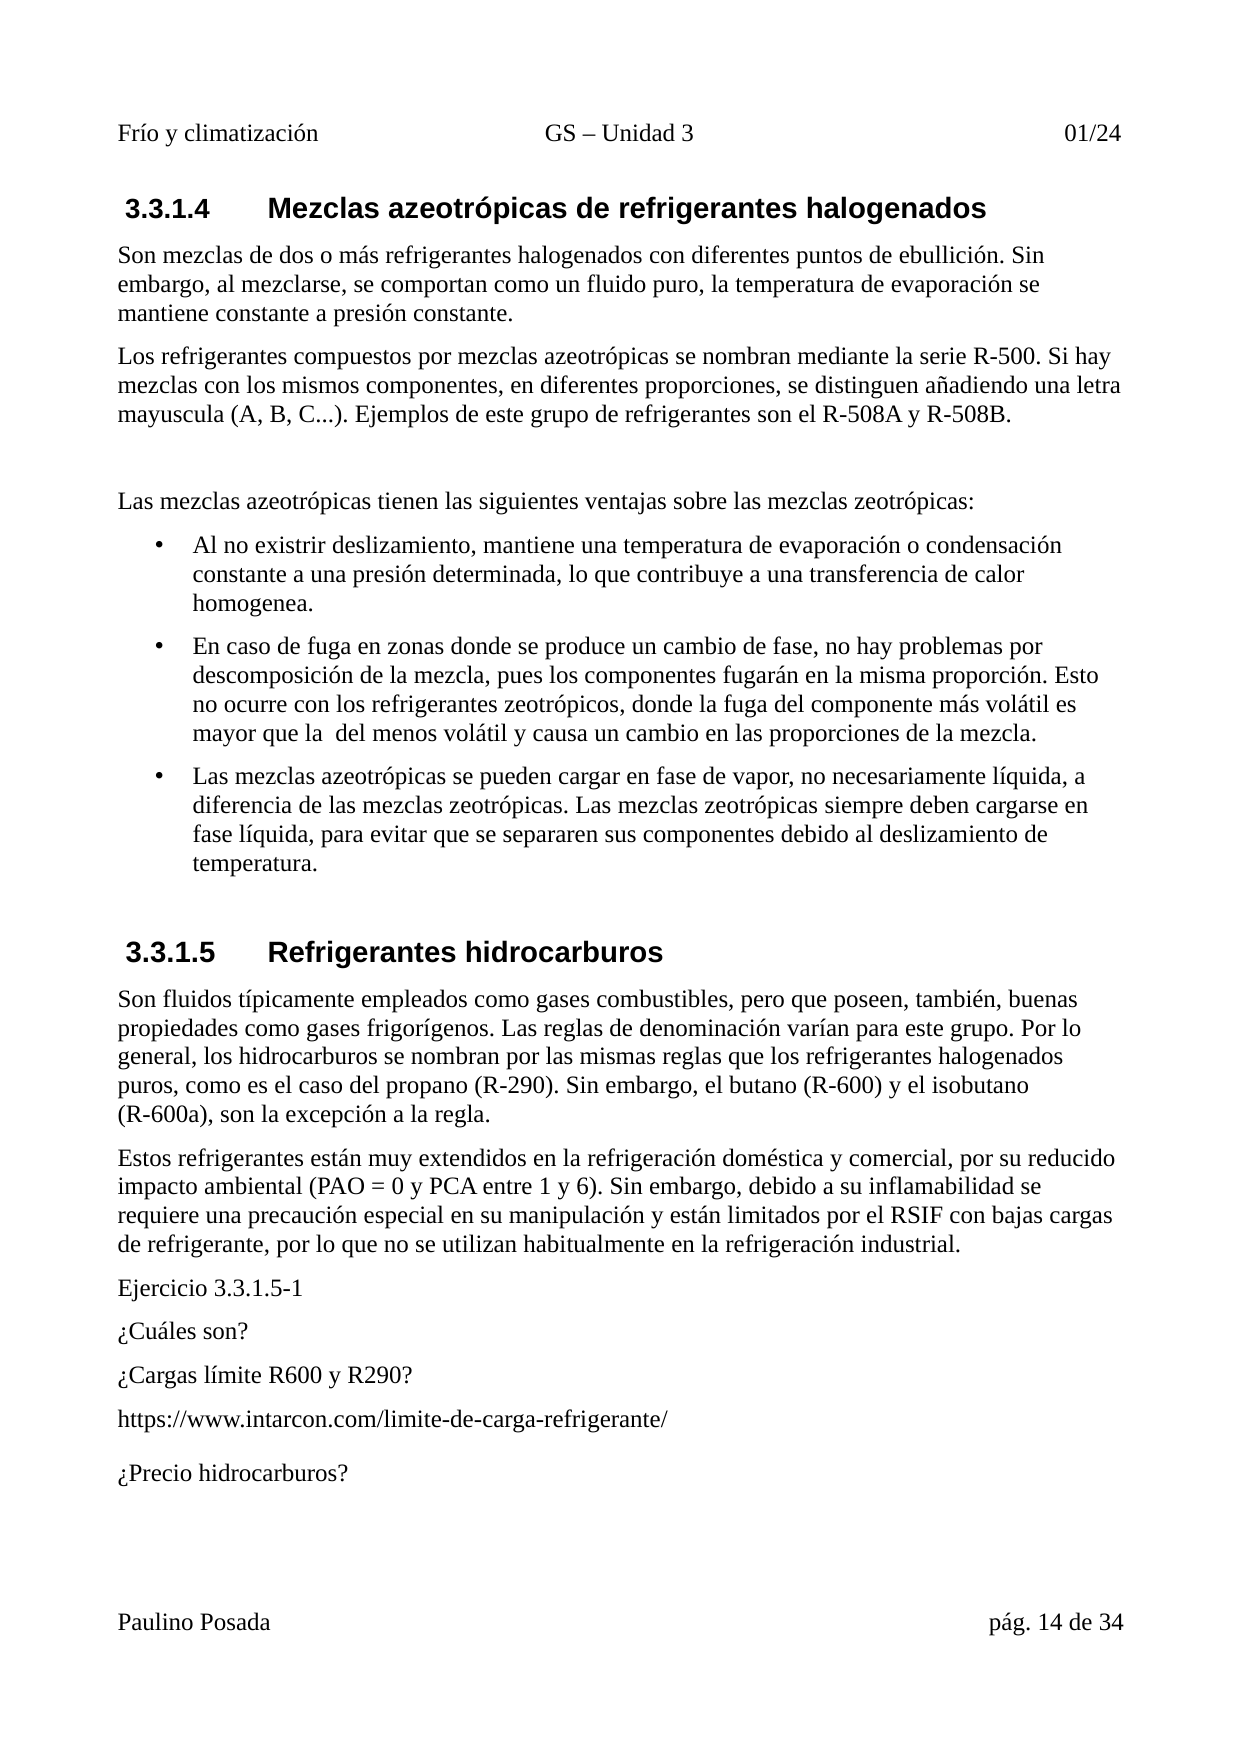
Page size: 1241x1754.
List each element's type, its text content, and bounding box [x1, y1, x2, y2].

text Ejercicio 3.3.1.5-1 [117, 1273, 1123, 1301]
subtitle Refrigerantes hidrocarburos [117, 935, 1123, 969]
text Las mezclas azeotrópicas tienen las siguientes ventajas sobre las mezclas zeotrópicas: [117, 486, 1123, 515]
subtitle ¿Precio hidrocarburos? [117, 1458, 1123, 1486]
text Los refrigerantes compuestos por mezclas azeotrópicas se nombran mediante la serie R-500. Si hay mezclas con los mismos componentes, en diferentes proporciones, se distinguen añadiendo una letra mayuscula (A, B, C...). Ejemplos de este grupo de refrigerantes son el R-508A y R-508B. [117, 341, 1123, 428]
text Estos refrigerantes están muy extendidos en la refrigeración doméstica y comercial, por su reducido impacto ambiental (PAO = 0 y PCA entre 1 y 6). Sin embargo, debido a su inflamabilidad se requiere una precaución especial en su manipulación y están limitados por el RSIF con bajas cargas de refrigerante, por lo que no se utilizan habitualmente en la refrigeración industrial. [117, 1143, 1123, 1258]
list Al no existrir deslizamiento, mantiene una temperatura de evaporación o condensación constante a una presión determinada, lo que contribuye a una transferencia de calor homogenea. [155, 530, 1123, 616]
text ¿Cuáles son? [117, 1316, 1123, 1345]
list Las mezclas azeotrópicas se pueden cargar en fase de vapor, no necesariamente líquida, a diferencia de las mezclas zeotrópicas. Las mezclas zeotrópicas siempre deben cargarse en fase líquida, para evitar que se separaren sus componentes debido al deslizamiento de temperatura. [155, 761, 1123, 876]
text Son mezclas de dos o más refrigerantes halogenados con diferentes puntos de ebullición. Sin embargo, al mezclarse, se comportan como un fluido puro, la temperatura de evaporación se mantiene constante a presión constante. [117, 240, 1123, 326]
subtitle Mezclas azeotrópicas de refrigerantes halogenados [117, 191, 1123, 225]
text https://www.intarcon.com/limite-de-carga-refrigerante/ [117, 1404, 1123, 1433]
list En caso de fuga en zonas donde se produce un cambio de fase, no hay problemas por descomposición de la mezcla, pues los componentes fugarán en la misma proporción. Esto no ocurre con los refrigerantes zeotrópicos, donde la fuga del componente más volátil es mayor que la del menos volátil y causa un cambio en las proporciones de la mezcla. [155, 631, 1123, 746]
text ¿Cargas límite R600 y R290? [117, 1360, 1123, 1389]
text Son fluidos típicamente empleados como gases combustibles, pero que poseen, también, buenas propiedades como gases frigorígenos. Las reglas de denominación varían para este grupo. Por lo general, los hidrocarburos se nombran por las mismas reglas que los refrigerantes halogenados puros, como es el caso del propano (R-290). Sin embargo, el butano (R-600) y el isobutano (R-600a), son la excepción a la regla. [117, 984, 1123, 1128]
